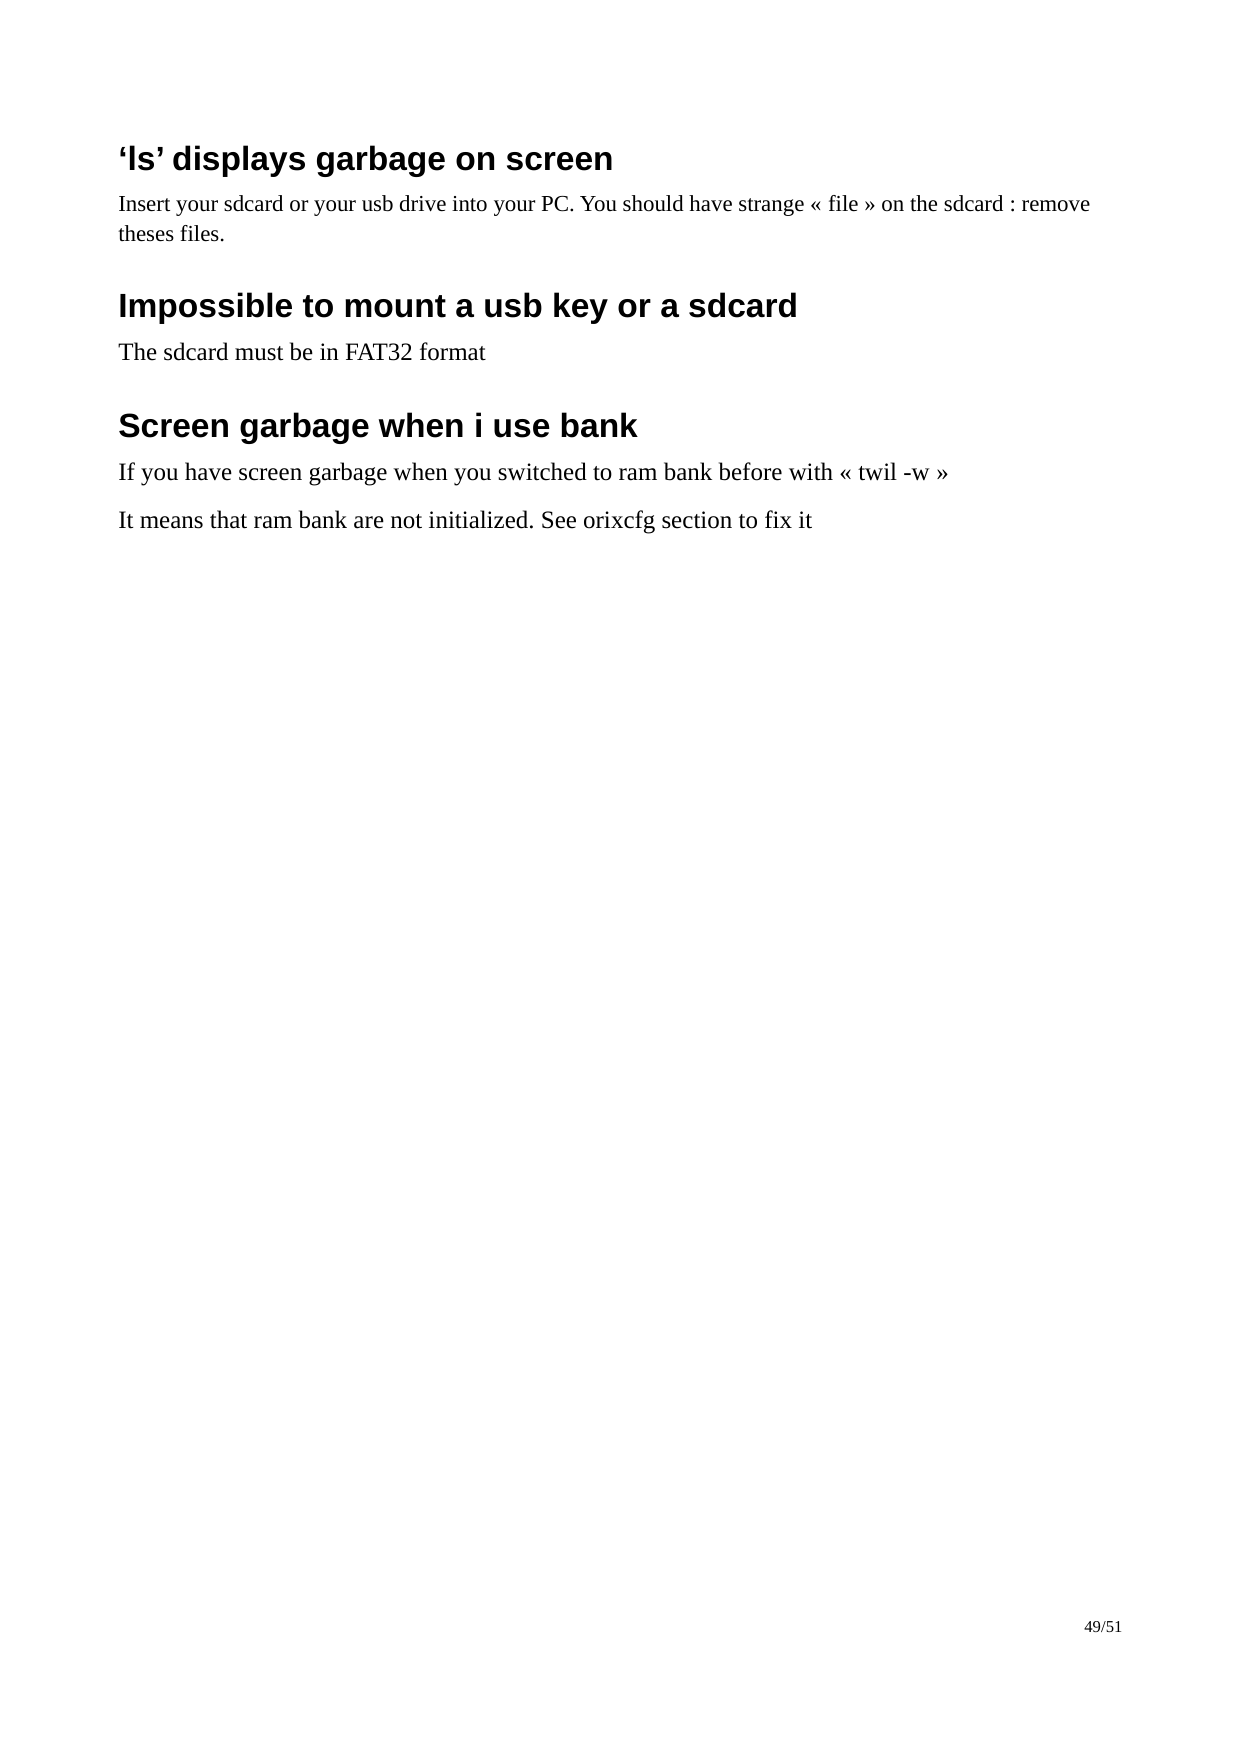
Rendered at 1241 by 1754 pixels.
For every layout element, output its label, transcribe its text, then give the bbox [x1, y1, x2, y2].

text Insert your sdcard or your usb drive into your PC. You should have strange « file » on the sdcard : remove theses files. [118, 190, 1122, 247]
text It means that ram bank are not initialized. See orixcfg section to fix it [118, 505, 1122, 534]
subtitle Impossible to mount a usb key or a sdcard [118, 286, 1122, 325]
text If you have screen garbage when you switched to ram bank before with « twil -w » [118, 457, 1122, 486]
subtitle ‘ls’ displays garbage on screen [118, 139, 1122, 178]
subtitle Screen garbage when i use bank [118, 406, 1122, 444]
text The sdcard must be in FAT32 format [118, 337, 1122, 366]
